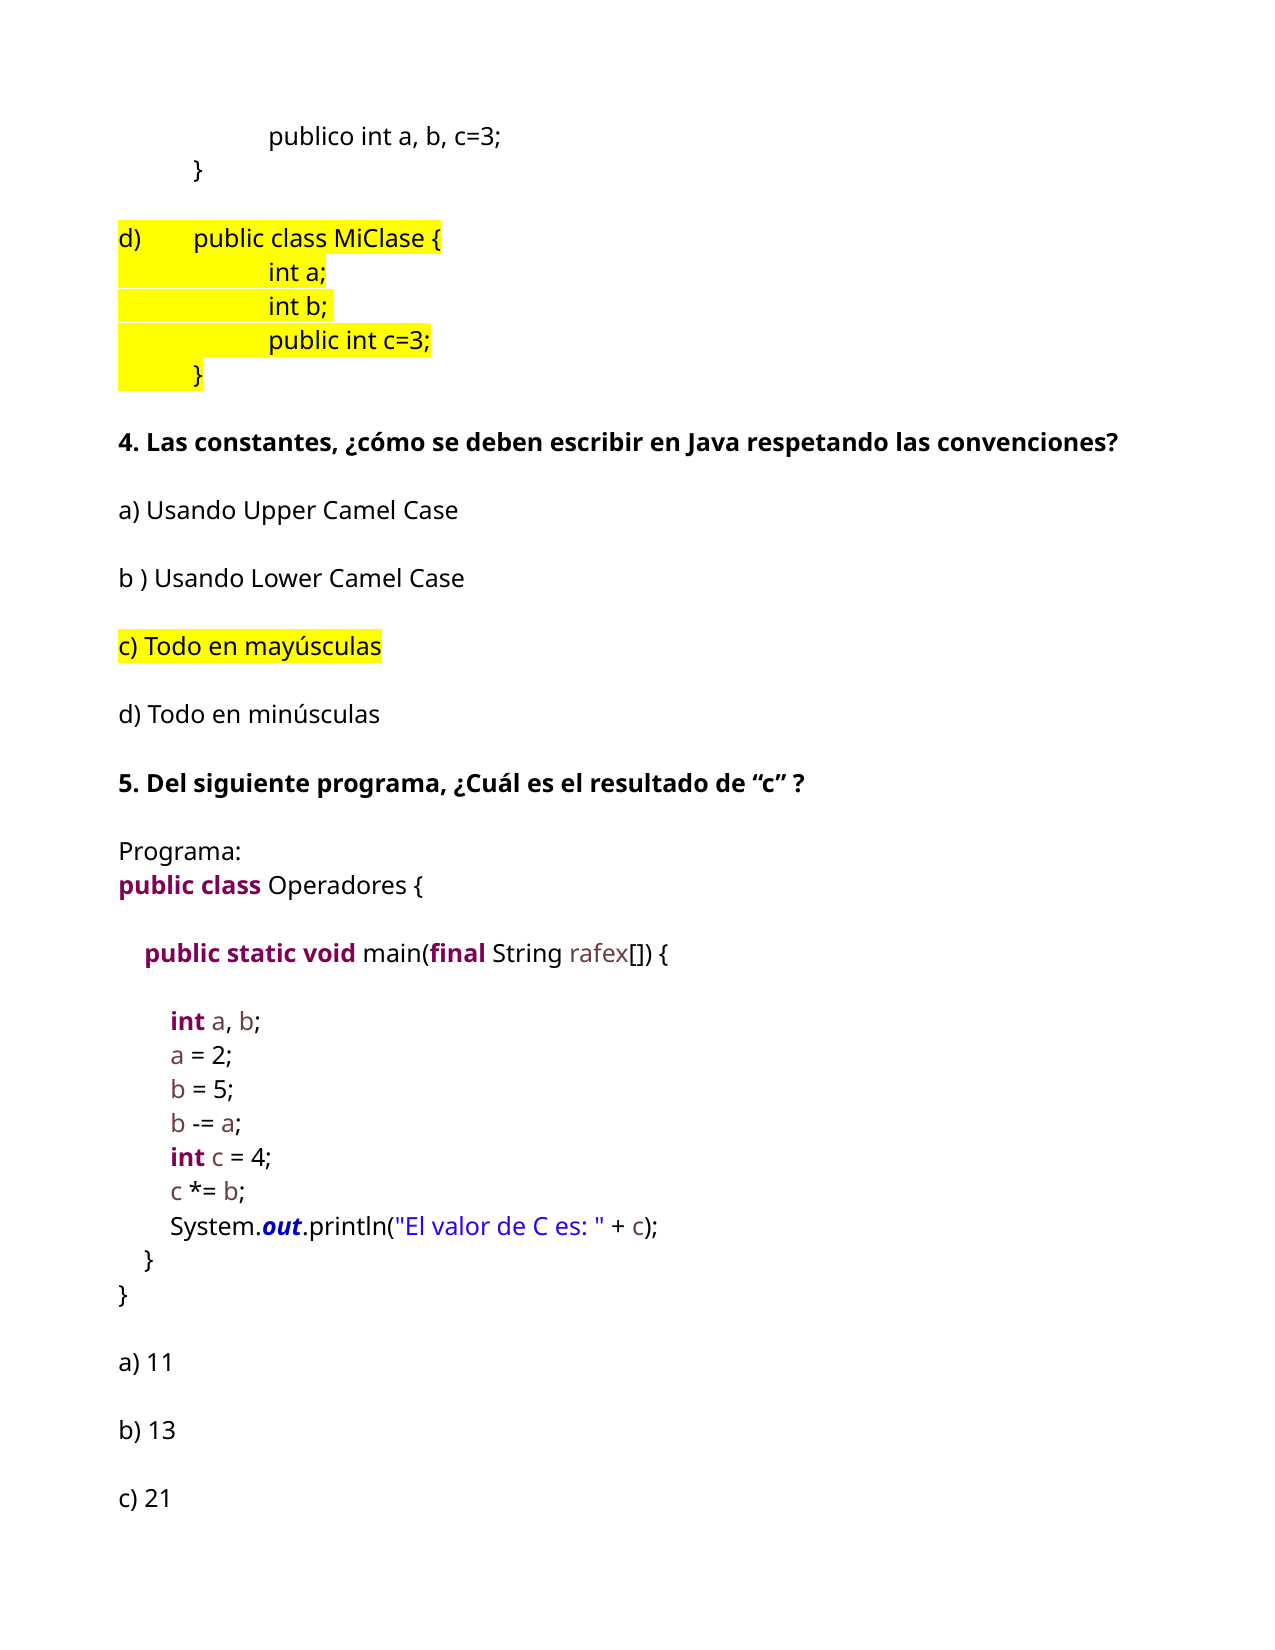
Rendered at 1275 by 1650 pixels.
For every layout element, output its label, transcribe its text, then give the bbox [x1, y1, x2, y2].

text b = 5; [118, 1072, 1157, 1106]
text d) Todo en minúsculas [118, 697, 1157, 731]
text System.out.println("El valor de C es: " + c); [118, 1208, 1157, 1242]
text a = 2; [118, 1038, 1157, 1072]
text b) 13 [118, 1412, 1157, 1447]
text 4. Las constantes, ¿cómo se deben escribir en Java respetando las convenciones? [118, 425, 1157, 459]
text b -= a; [118, 1106, 1157, 1140]
text int c = 4; [118, 1140, 1157, 1174]
text } [118, 1242, 1157, 1276]
text } [118, 1276, 1157, 1310]
text public static void main(final String rafex[]) { [118, 936, 1157, 970]
text Programa: [118, 833, 1157, 867]
text c) 21 [118, 1481, 1157, 1515]
text b ) Usando Lower Camel Case [118, 561, 1157, 595]
text public class Operadores { [118, 867, 1157, 902]
text int b; [118, 288, 1157, 322]
text 5. Del siguiente programa, ¿Cuál es el resultado de “c” ? [118, 765, 1157, 799]
text c) Todo en mayúsculas [118, 629, 1157, 663]
text a) Usando Upper Camel Case [118, 493, 1157, 527]
text a) 11 [118, 1344, 1157, 1378]
text publico int a, b, c=3; [118, 118, 1157, 152]
text } [118, 357, 1157, 391]
text int a, b; [118, 1004, 1157, 1038]
text } [118, 152, 1157, 186]
text d) public class MiClase { [118, 220, 1157, 254]
text public int c=3; [118, 322, 1157, 357]
text c *= b; [118, 1174, 1157, 1208]
text int a; [118, 254, 1157, 288]
